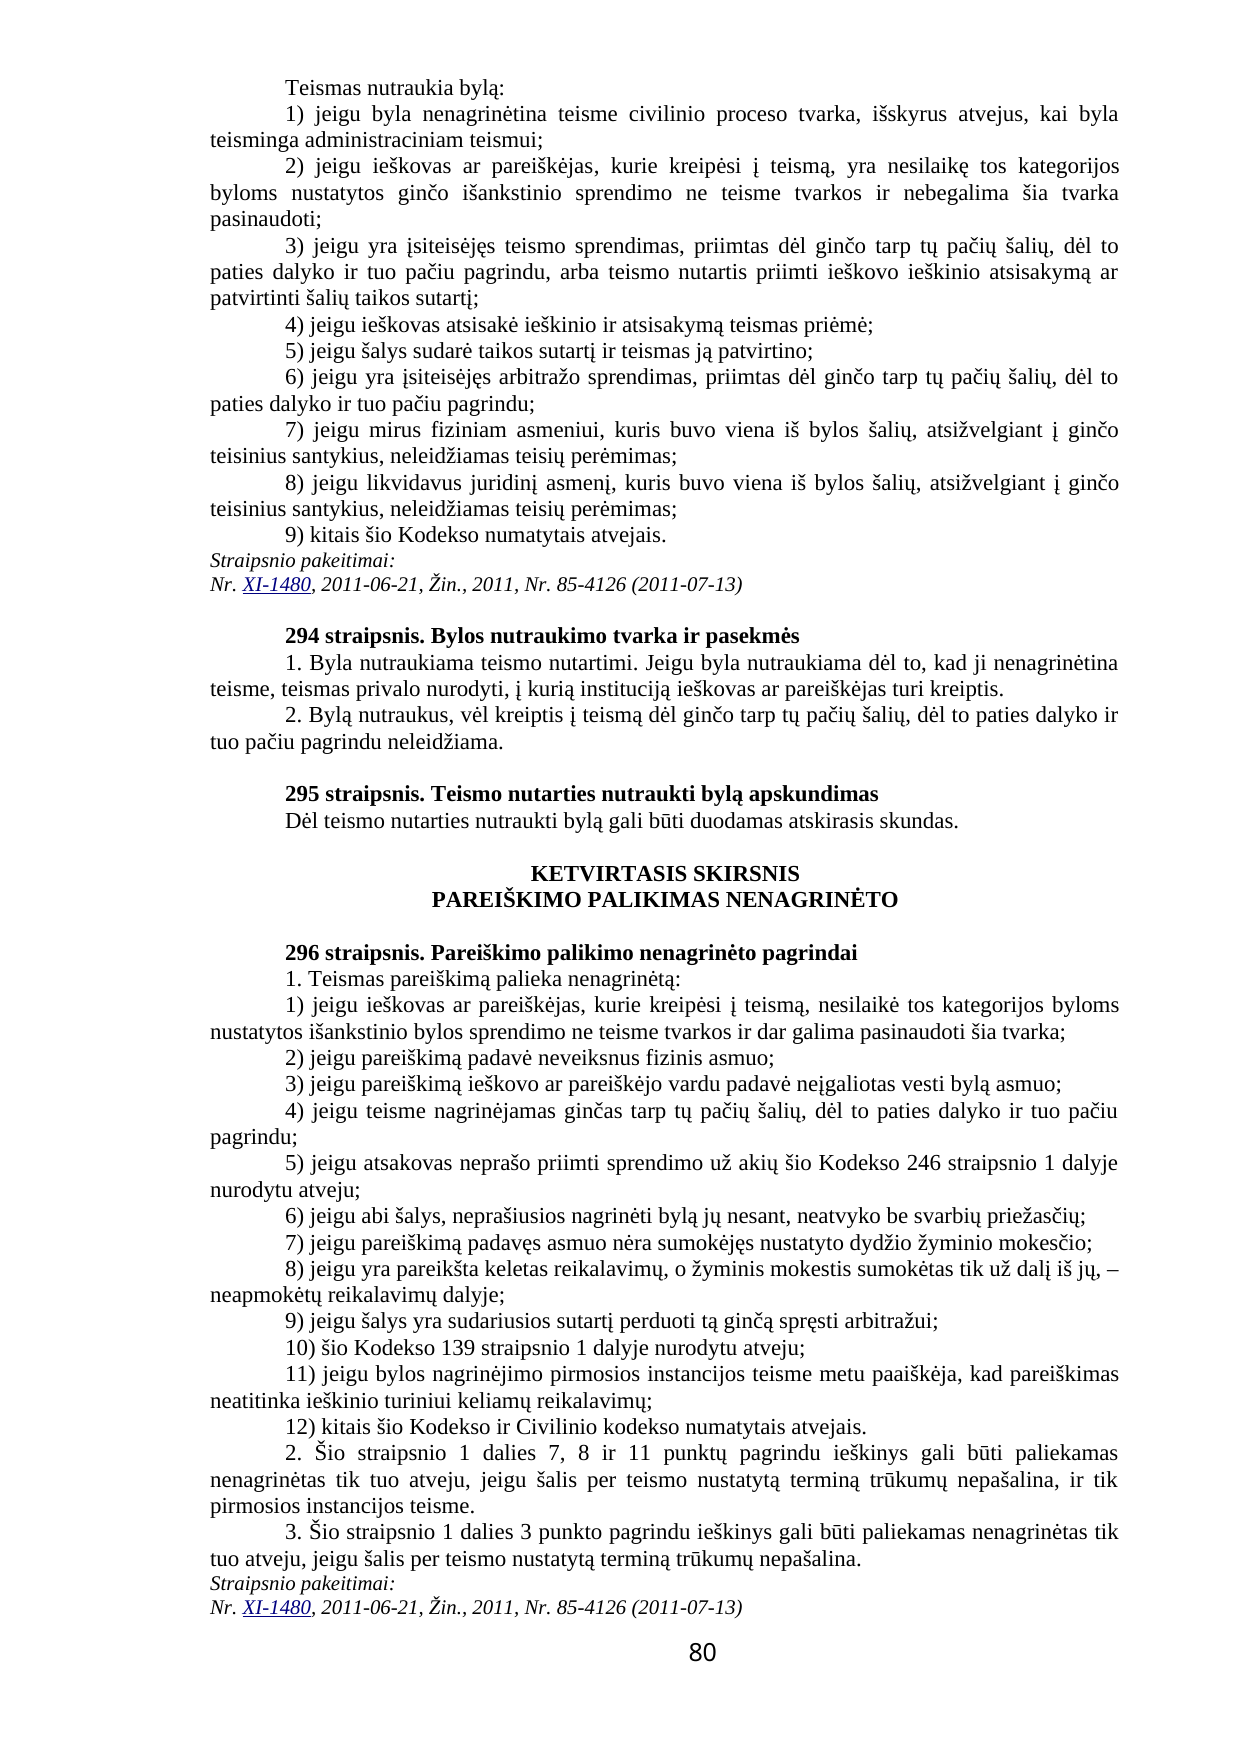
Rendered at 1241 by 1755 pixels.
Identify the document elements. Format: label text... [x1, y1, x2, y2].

text 9) jeigu šalys yra sudariusios sutartį perduoti tą ginčą spręsti arbitražui; [210, 1308, 1120, 1334]
text 7) jeigu pareiškimą padavęs asmuo nėra sumokėjęs nustatyto dydžio žyminio mokesčio; [210, 1228, 1120, 1255]
text 2. Bylą nutraukus, vėl kreiptis į teismą dėl ginčo tarp tų pačių šalių, dėl to paties dalyko ir tuo pačiu pagrindu neleidžiama. [210, 701, 1120, 754]
text Nr. XI-1480, 2011-06-21, Žin., 2011, Nr. 85-4126 (2011-07-13) [210, 1595, 1120, 1619]
text 3. Šio straipsnio 1 dalies 3 punkto pagrindu ieškinys gali būti paliekamas nenagrinėtas tik tuo atveju, jeigu šalis per teismo nustatytą terminą trūkumų nepašalina. [210, 1518, 1120, 1571]
text 1. Teismas pareiškimą palieka nenagrinėtą: [210, 965, 1120, 991]
text 5) jeigu šalys sudarė taikos sutartį ir teismas ją patvirtino; [210, 337, 1120, 363]
text 3) jeigu yra įsiteisėjęs teismo sprendimas, priimtas dėl ginčo tarp tų pačių šalių, dėl to paties dalyko ir tuo pačiu pagrindu, arba teismo nutartis priimti ieškovo ieškinio atsisakymą ar patvirtinti šalių taikos sutartį; [210, 232, 1120, 311]
text 1. Byla nutraukiama teismo nutartimi. Jeigu byla nutraukiama dėl to, kad ji nenagrinėtina teisme, teismas privalo nurodyti, į kurią instituciją ieškovas ar pareiškėjas turi kreiptis. [210, 649, 1120, 701]
text 6) jeigu abi šalys, neprašiusios nagrinėti bylą jų nesant, neatvyko be svarbių priežasčių; [210, 1202, 1120, 1228]
text 294 straipsnis. Bylos nutraukimo tvarka ir pasekmės [210, 622, 1120, 649]
text Nr. XI-1480, 2011-06-21, Žin., 2011, Nr. 85-4126 (2011-07-13) [210, 572, 1120, 596]
text 1) jeigu ieškovas ar pareiškėjas, kurie kreipėsi į teismą, nesilaikė tos kategorijos byloms nustatytos išankstinio bylos sprendimo ne teisme tvarkos ir dar galima pasinaudoti šia tvarka; [210, 991, 1120, 1044]
text 6) jeigu yra įsiteisėjęs arbitražo sprendimas, priimtas dėl ginčo tarp tų pačių šalių, dėl to paties dalyko ir tuo pačiu pagrindu; [210, 363, 1120, 416]
text 8) jeigu yra pareikšta keletas reikalavimų, o žyminis mokestis sumokėtas tik už dalį iš jų, – neapmokėtų reikalavimų dalyje; [210, 1255, 1120, 1308]
text Teismas nutraukia bylą: [210, 73, 1120, 100]
text 4) jeigu teisme nagrinėjamas ginčas tarp tų pačių šalių, dėl to paties dalyko ir tuo pačiu pagrindu; [210, 1097, 1120, 1149]
text 12) kitais šio Kodekso ir Civilinio kodekso numatytais atvejais. [229, 1413, 1120, 1439]
text 9) kitais šio Kodekso numatytais atvejais. [229, 522, 1120, 548]
text Straipsnio pakeitimai: [210, 548, 1120, 572]
subtitle KETVIRTASIS SKIRSNIS [210, 859, 1120, 886]
text Straipsnio pakeitimai: [210, 1571, 1120, 1595]
subtitle PAREIŠKIMO PALIKIMAS NENAgRINĖTO [210, 886, 1120, 912]
text 2) jeigu pareiškimą padavė neveiksnus fizinis asmuo; [210, 1044, 1120, 1070]
text 2. Šio straipsnio 1 dalies 7, 8 ir 11 punktų pagrindu ieškinys gali būti paliekamas nenagrinėtas tik tuo atveju, jeigu šalis per teismo nustatytą terminą trūkumų nepašalina, ir tik pirmosios instancijos teisme. [210, 1439, 1120, 1518]
text 11) jeigu bylos nagrinėjimo pirmosios instancijos teisme metu paaiškėja, kad pareiškimas neatitinka ieškinio turiniui keliamų reikalavimų; [210, 1360, 1120, 1413]
text 2) jeigu ieškovas ar pareiškėjas, kurie kreipėsi į teismą, yra nesilaikę tos kategorijos byloms nustatytos ginčo išankstinio sprendimo ne teisme tvarkos ir nebegalima šia tvarka pasinaudoti; [210, 153, 1120, 232]
text 4) jeigu ieškovas atsisakė ieškinio ir atsisakymą teismas priėmė; [210, 311, 1120, 337]
text 3) jeigu pareiškimą ieškovo ar pareiškėjo vardu padavė neįgaliotas vesti bylą asmuo; [210, 1070, 1120, 1097]
text Dėl teismo nutarties nutraukti bylą gali būti duodamas atskirasis skundas. [210, 807, 1120, 833]
text 7) jeigu mirus fiziniam asmeniui, kuris buvo viena iš bylos šalių, atsižvelgiant į ginčo teisinius santykius, neleidžiamas teisių perėmimas; [210, 416, 1120, 469]
text 295 straipsnis. Teismo nutarties nutraukti bylą apskundimas [210, 781, 1120, 807]
text 1) jeigu byla nenagrinėtina teisme civilinio proceso tvarka, išskyrus atvejus, kai byla teisminga administraciniam teismui; [210, 100, 1120, 153]
text 10) šio Kodekso 139 straipsnio 1 dalyje nurodytu atveju; [210, 1334, 1120, 1360]
text 8) jeigu likvidavus juridinį asmenį, kuris buvo viena iš bylos šalių, atsižvelgiant į ginčo teisinius santykius, neleidžiamas teisių perėmimas; [210, 469, 1120, 522]
text 296 straipsnis. Pareiškimo palikimo nenagrinėto pagrindai [210, 939, 1120, 965]
text 5) jeigu atsakovas neprašo priimti sprendimo už akių šio Kodekso 246 straipsnio 1 dalyje nurodytu atveju; [210, 1149, 1120, 1202]
